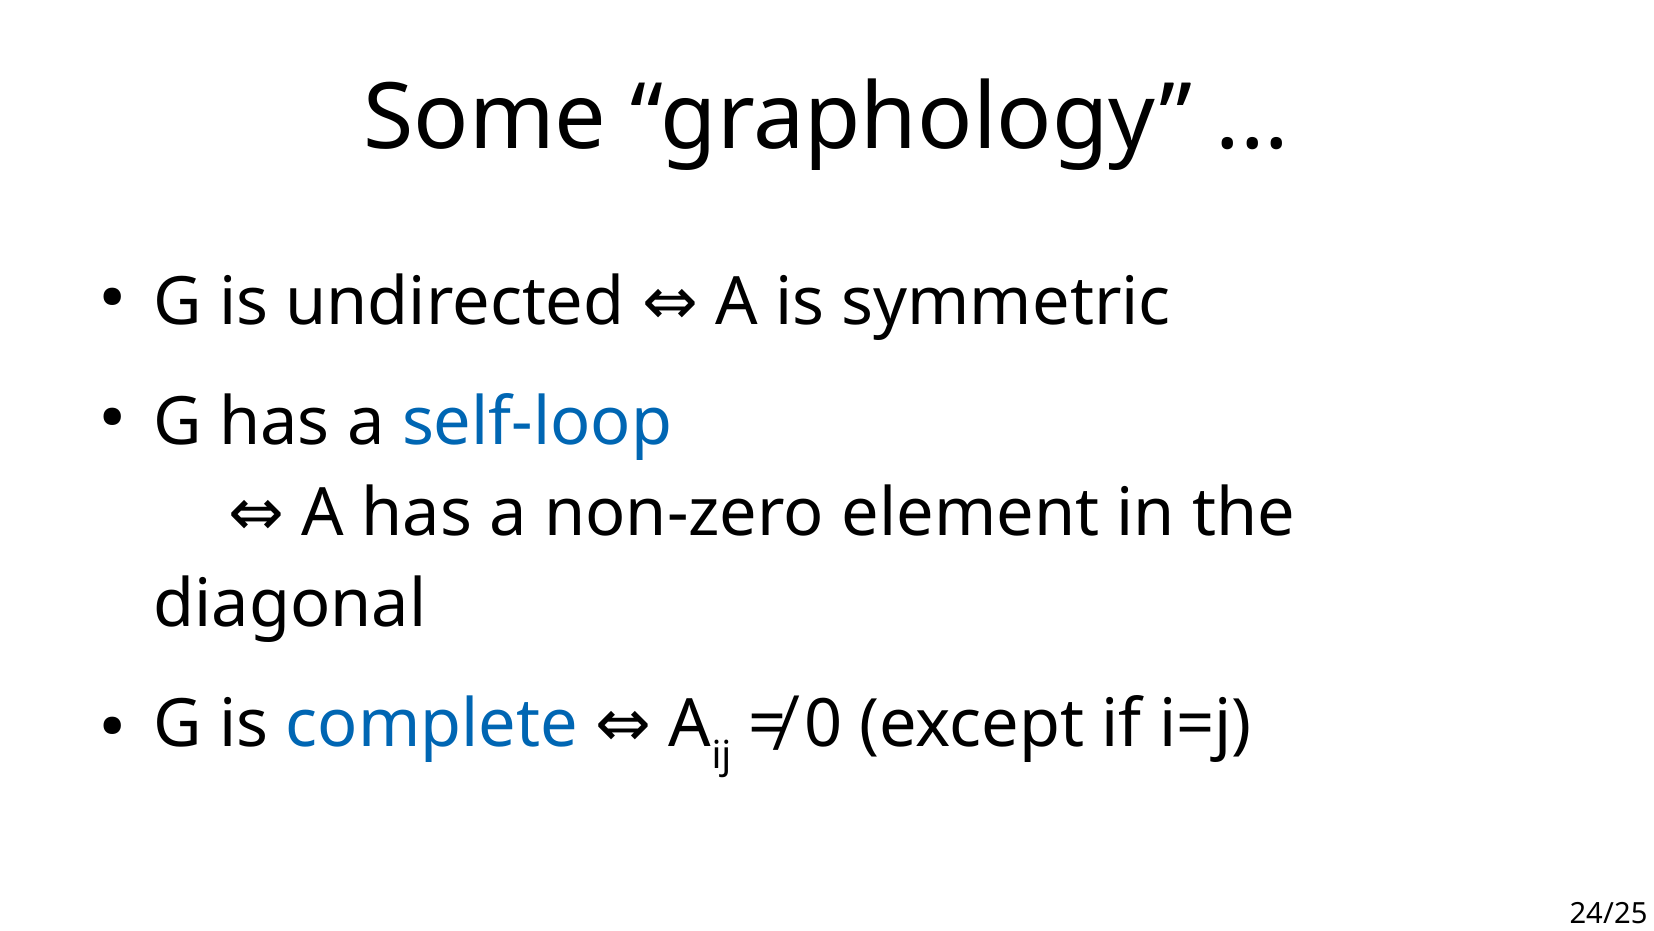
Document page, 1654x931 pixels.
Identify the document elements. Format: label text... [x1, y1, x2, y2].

list G is undirected ⇔ A is symmetric G has a self-loop ⇔ A has a non-zero element in the diagonal G is complete ⇔ Aij ≠ 0 (except if i=j) [82, 253, 1571, 793]
title Some “graphology” ... [82, 1, 1571, 226]
